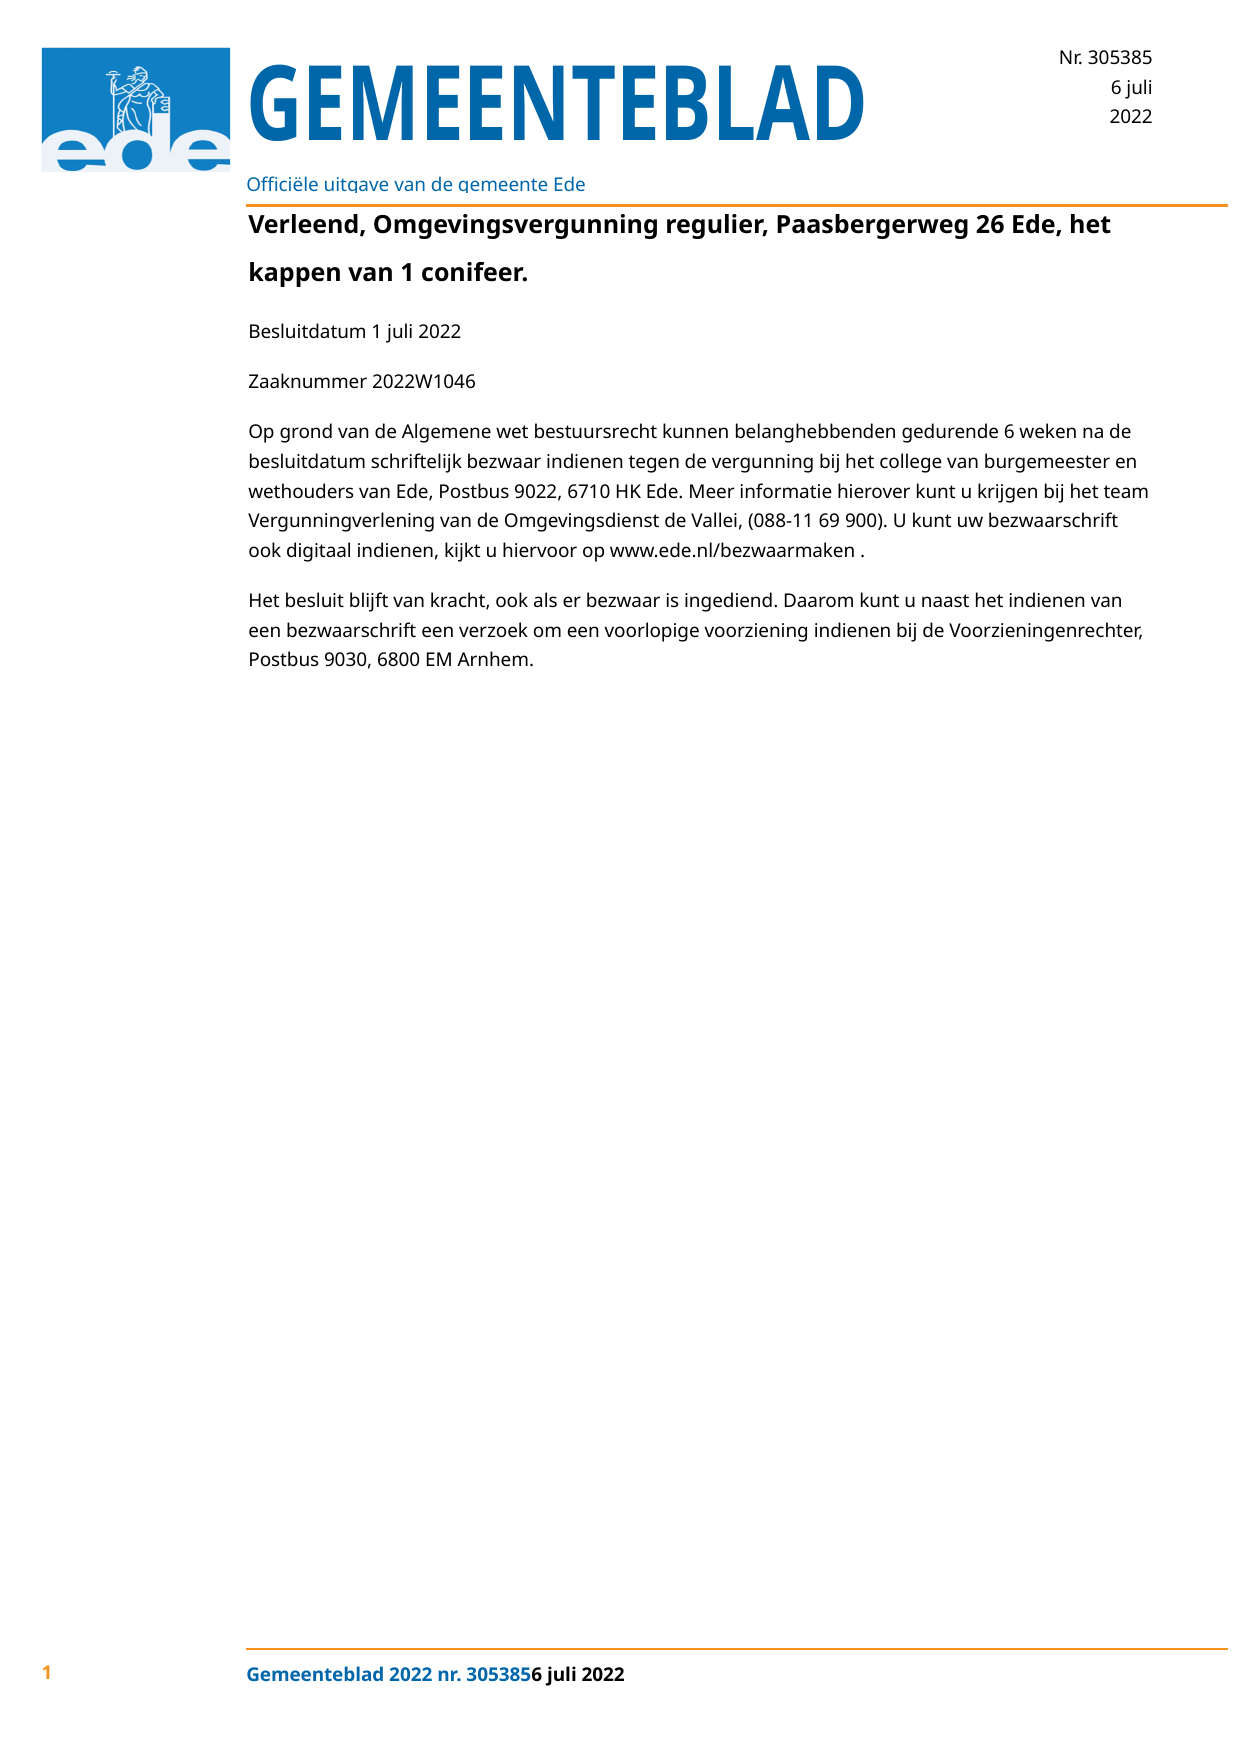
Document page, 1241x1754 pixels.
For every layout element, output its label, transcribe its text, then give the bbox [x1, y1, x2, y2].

text Op grond van de Algemene wet bestuursrecht kunnen belanghebbenden gedurende 6 weken na de besluitdatum schriftelijk bezwaar indienen tegen de vergunning bij het college van burgemeester en wethouders van Ede, Postbus 9022, 6710 HK Ede. Meer informatie hierover kunt u krijgen bij het team Vergunningverlening van de Omgevingsdienst de Vallei, (088-11 69 900). U kunt uw bezwaarschrift ook digitaal indienen, kijkt u hiervoor op www.ede.nl/bezwaarmaken . [248, 419, 1152, 563]
text Zaaknummer 2022W1046 [248, 368, 1152, 394]
picture [41, 47, 231, 172]
text Het besluit blijft van kracht, ook als er bezwaar is ingediend. Daarom kunt u naast het indienen van een bezwaarschrift een verzoek om een voorlopige voorziening indienen bij de Voorzieningenrechter, Postbus 9030, 6800 EM Arnhem. [248, 587, 1152, 672]
text Verleend, Omgevingsvergunning regulier, Paasbergerweg 26 Ede, het kappen van 1 conifeer. [248, 207, 1152, 288]
text Besluitdatum 1 juli 2022 [248, 318, 1152, 344]
